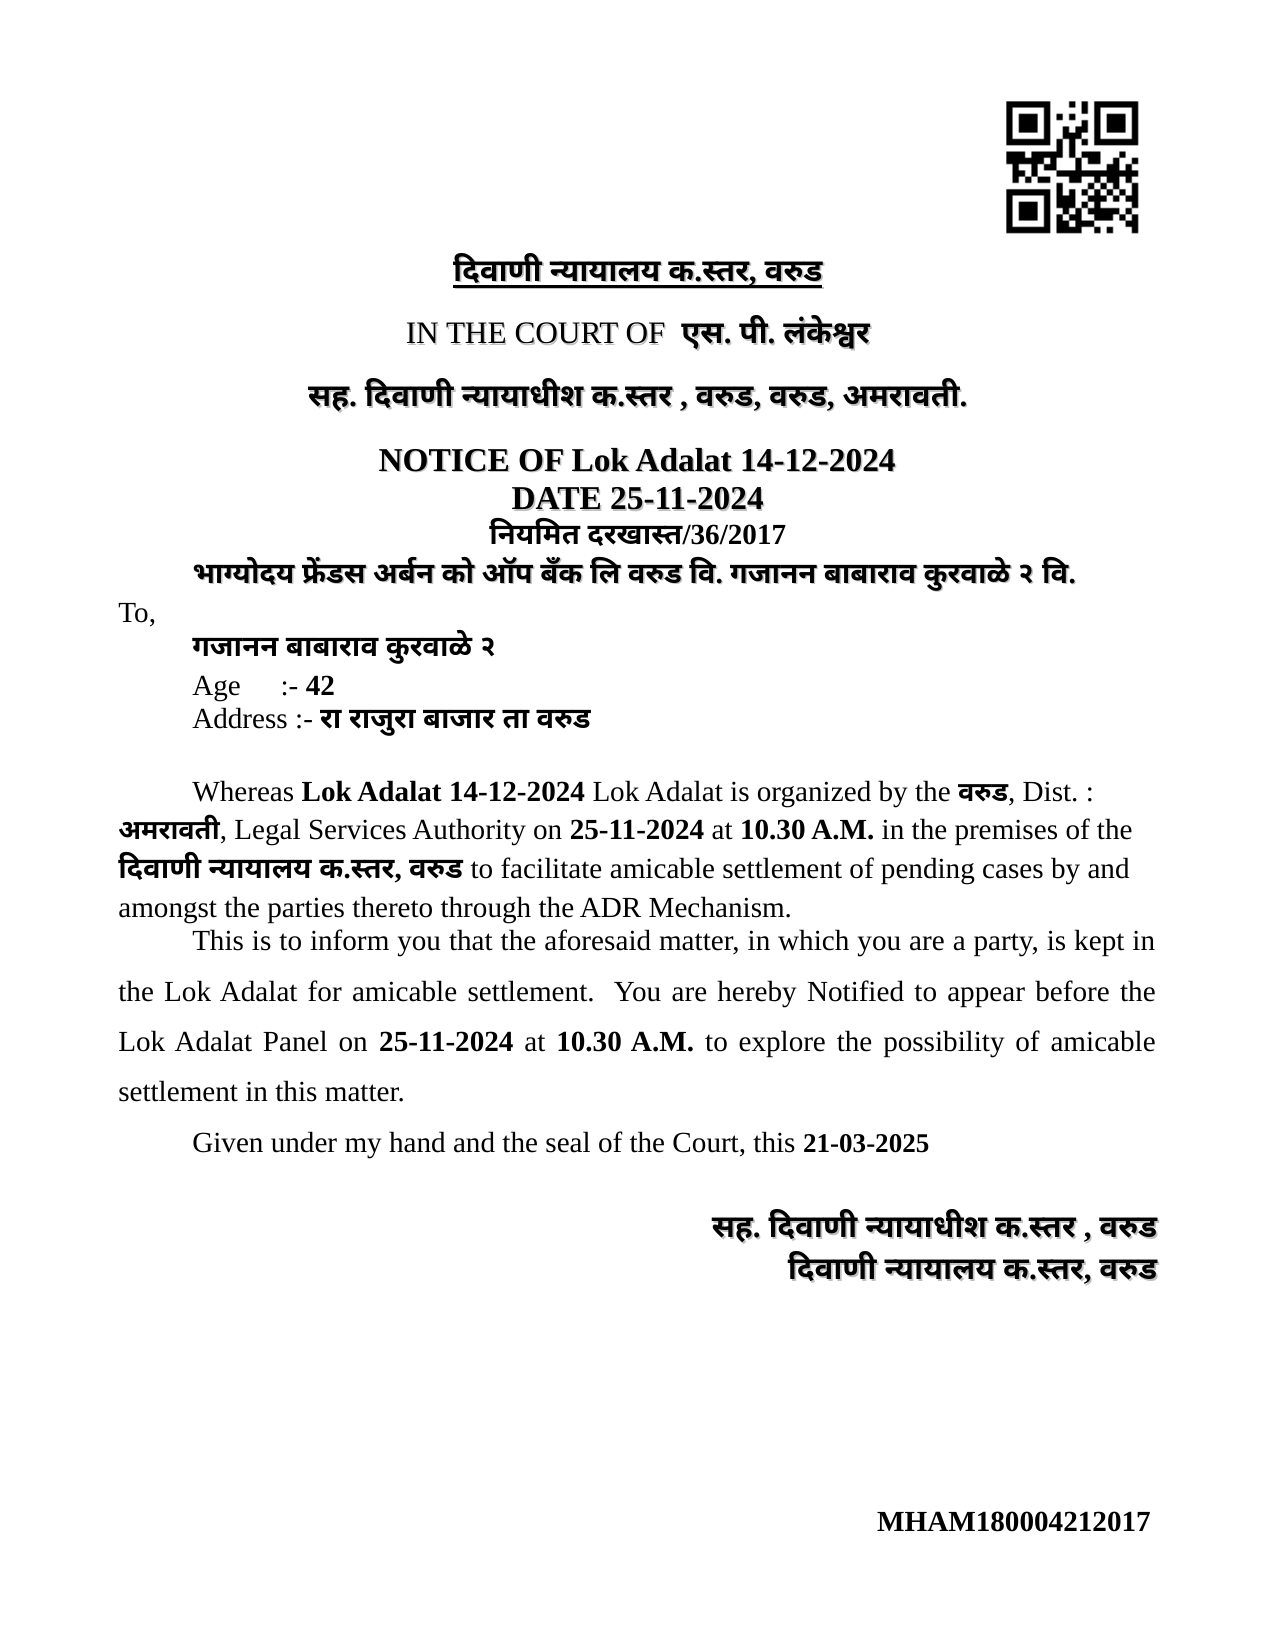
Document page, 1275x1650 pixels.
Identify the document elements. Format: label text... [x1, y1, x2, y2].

text DATE 25-11-2024 [118, 478, 1157, 517]
text Address :- रा राजुरा बाजार ता वरुड [118, 701, 1157, 741]
text भाग्योदय फ्रेंडस अर्बन को ऑप बॅंक लि वरुड वि. गजानन बाबाराव कुरवाळे २ वि. [118, 556, 1157, 595]
table_cell [864, 85, 1156, 252]
text गजानन बाबाराव कुरवाळे २ [118, 629, 1157, 668]
text सह. दिवाणी न्यायाधीश क.स्तर , वरुड [118, 1209, 1157, 1251]
text नियमित दरखास्त/36/2017 [118, 517, 1157, 556]
picture [994, 89, 1151, 246]
text This is to inform you that the aforesaid matter, in which you are a party, is kept in the Lok Adalat for amicable settlement. You are hereby Notified to appear before the Lok Adalat Panel on 25-11-2024 at 10.30 A.M. to explore the possibility of amicable settlement in this matter. [118, 923, 1157, 1108]
text Given under my hand and the seal of the Court, this 21-03-2025 [118, 1125, 1157, 1158]
text Age :- 42 [118, 668, 1157, 701]
text NOTICE OF Lok Adalat 14-12-2024 [118, 440, 1157, 478]
text दिवाणी न्यायालय क.स्तर, वरुड [118, 1251, 1157, 1292]
text To, [118, 595, 1157, 629]
table_header MHAM180004212017 [864, 1499, 1156, 1543]
text IN THE COURT OF एस. पी. लंकेश्वर [118, 314, 1157, 356]
text दिवाणी न्यायालय क.स्तर, वरुड [118, 252, 1157, 294]
text Whereas Lok Adalat 14-12-2024 Lok Adalat is organized by the वरुड, Dist. : अमरावती, Legal Services Authority on 25-11-2024 at 10.30 A.M. in the premises of the दिवाणी न्यायालय क.स्तर, वरुड to facilitate amicable settlement of pending cases by and amongst the parties thereto through the ADR Mechanism. [118, 774, 1157, 923]
text सह. दिवाणी न्यायाधीश क.स्तर , वरुड, वरुड, अमरावती. [118, 377, 1157, 419]
